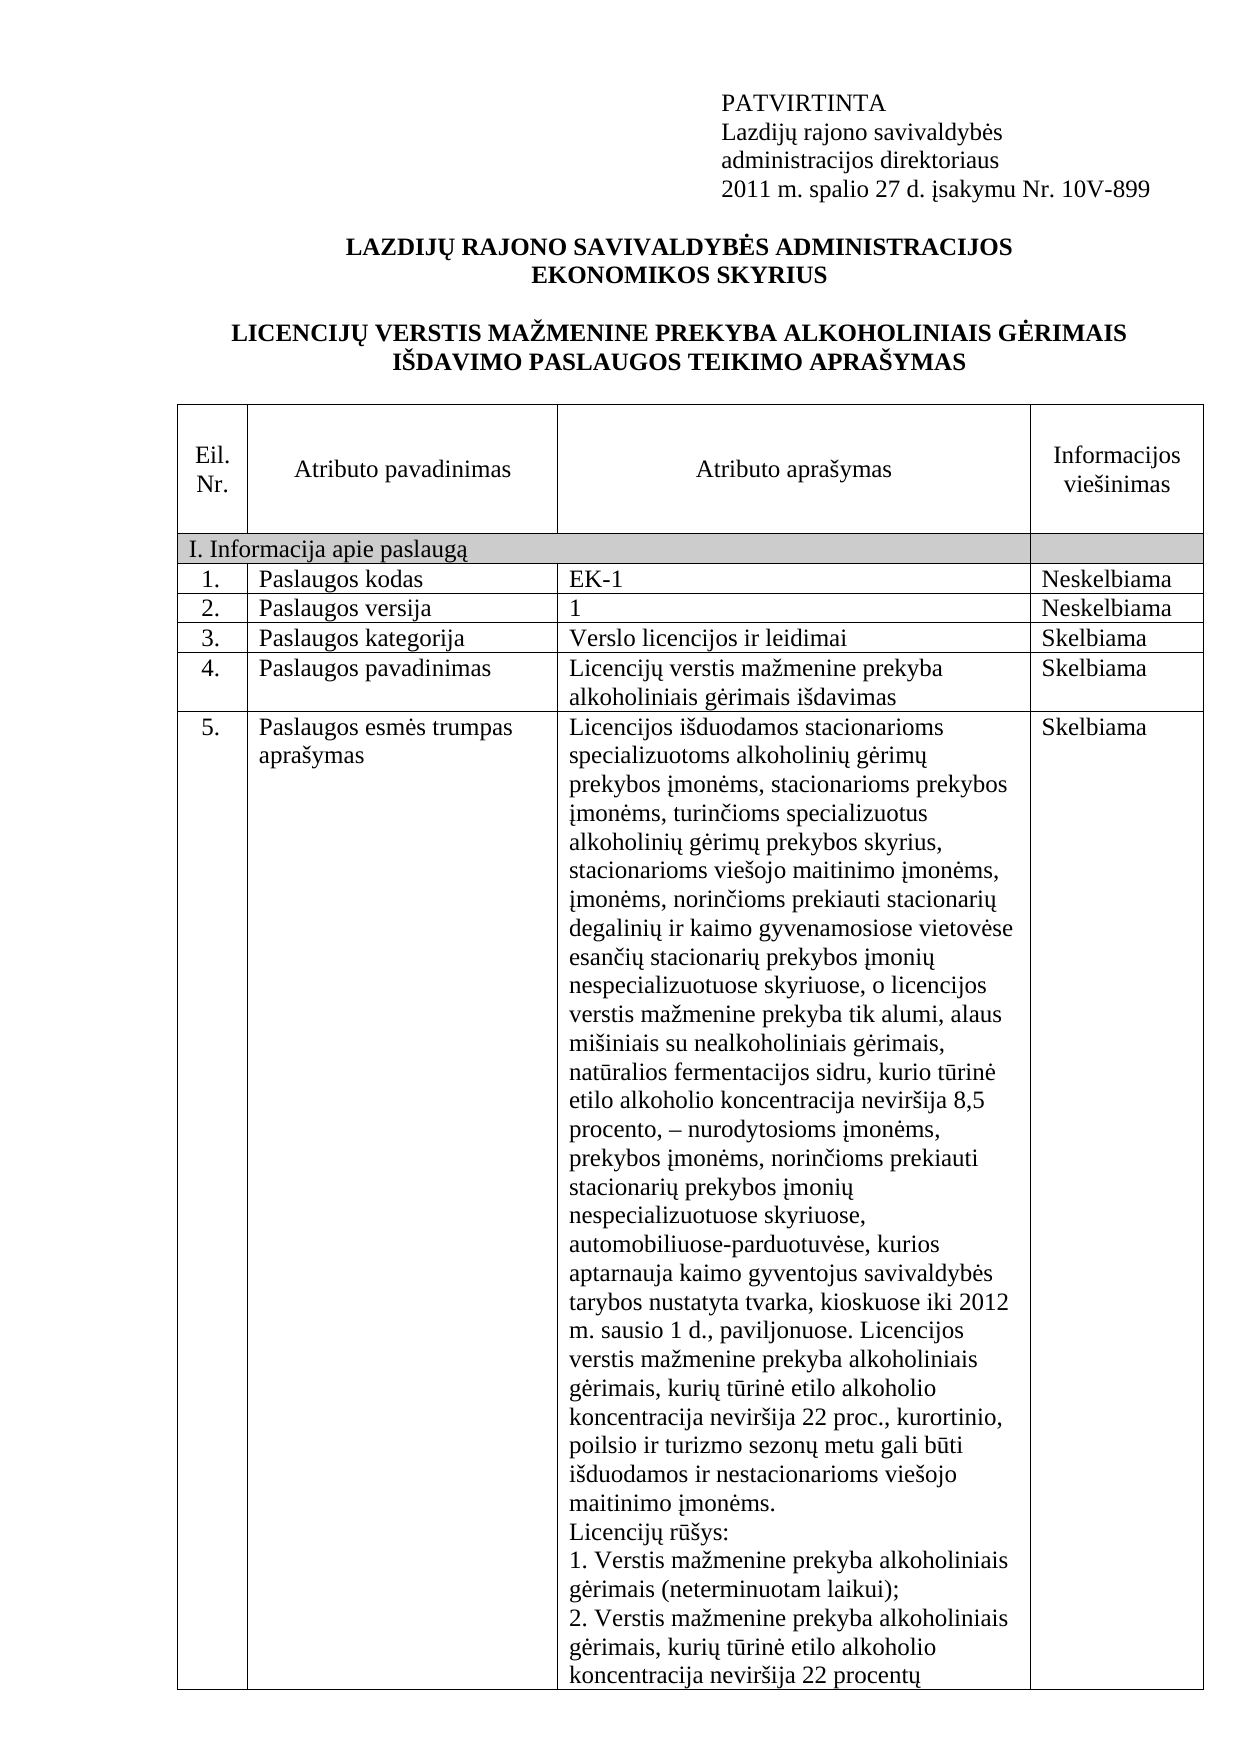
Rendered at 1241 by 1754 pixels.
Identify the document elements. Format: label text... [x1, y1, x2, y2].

table_cell 1 [558, 594, 1030, 622]
table_cell Paslaugos kodas [248, 564, 557, 592]
table_cell Skelbiama [1031, 712, 1203, 1689]
table_cell I. Informacija apie paslaugą [178, 534, 1030, 563]
text PATVIRTINTA [177, 88, 1181, 117]
table_cell Neskelbiama [1031, 594, 1203, 622]
table_header Atributo aprašymas [558, 405, 1030, 533]
table_cell EK-1 [558, 564, 1030, 592]
table_cell Paslaugos kategorija [248, 623, 557, 652]
table_cell Skelbiama [1031, 623, 1203, 652]
table_cell 2. [178, 594, 247, 622]
table_header Atributo pavadinimas [248, 405, 557, 533]
text LAZDIJŲ RAJONO SAVIVALDYBĖS ADMINISTRACIJOS [177, 232, 1181, 260]
table_cell 4. [178, 653, 247, 711]
text EKONOMIKOS SKYRIUS [177, 260, 1181, 289]
table_cell Skelbiama [1031, 653, 1203, 711]
table_cell Neskelbiama [1031, 564, 1203, 592]
table_header Informacijos viešinimas [1031, 405, 1203, 533]
table_cell Verslo licencijos ir leidimai [558, 623, 1030, 652]
table_cell 5. [178, 712, 247, 1689]
table_cell 1. [178, 564, 247, 592]
table_cell [1031, 534, 1203, 563]
text administracijos direktoriaus [177, 145, 1181, 174]
table_cell Paslaugos esmės trumpas aprašymas [248, 712, 557, 1689]
table_cell Licencijos išduodamos stacionarioms specializuotoms alkoholinių gėrimų prekybos įmonėms, stacionarioms prekybos įmonėms, turinčioms specializuotus alkoholinių gėrimų prekybos skyrius, stacionarioms viešojo maitinimo įmonėms, įmonėms, norinčioms prekiauti stacionarių degalinių ir kaimo gyvenamosiose vietovėse esančių stacionarių prekybos įmonių nespecializuotuose skyriuose, o licencijos verstis mažmenine prekyba tik alumi, alaus mišiniais su nealkoholiniais gėrimais, natūralios fermentacijos sidru, kurio tūrinė etilo alkoholio koncentracija neviršija 8,5 procento, – nurodytosioms įmonėms, prekybos įmonėms, norinčioms prekiauti stacionarių prekybos įmonių nespecializuotuose skyriuose, automobiliuose-parduotuvėse, kurios aptarnauja kaimo gyventojus savivaldybės tarybos nustatyta tvarka, kioskuose iki 2012 m. sausio 1 d., paviljonuose. Licencijos verstis mažmenine prekyba alkoholiniais gėrimais, kurių tūrinė etilo alkoholio koncentracija neviršija 22 proc., kurortinio, poilsio ir turizmo sezonų metu gali būti išduodamos ir nestacionarioms viešojo maitinimo įmonėms. Licencijų rūšys: 1. Verstis mažmenine prekyba alkoholiniais gėrimais (neterminuotam laikui); 2. Verstis mažmenine prekyba alkoholiniais gėrimais, kurių tūrinė etilo alkoholio koncentracija neviršija 22 procentų [558, 712, 1030, 1689]
table_header Eil. Nr. [178, 405, 247, 533]
table_cell Licencijų verstis mažmenine prekyba alkoholiniais gėrimais išdavimas [558, 653, 1030, 711]
text LICENCIJŲ VERSTIS MAŽMENINE PREKYBA ALKOHOLINIAIS GĖRIMAIS IŠDAVIMO PASLAUGOS TEIKIMO APRAŠYMAS [177, 318, 1181, 375]
table_cell Paslaugos pavadinimas [248, 653, 557, 711]
text Lazdijų rajono savivaldybės [177, 117, 1181, 145]
text 2011 m. spalio 27 d. įsakymu Nr. 10V-899 [177, 174, 1181, 203]
table_cell 3. [178, 623, 247, 652]
table_cell Paslaugos versija [248, 594, 557, 622]
